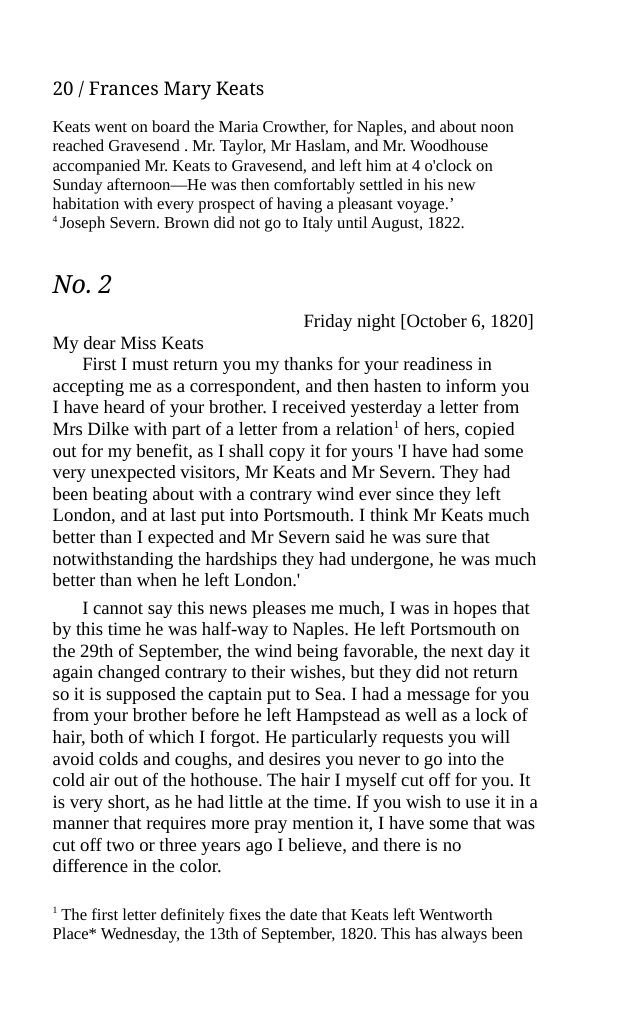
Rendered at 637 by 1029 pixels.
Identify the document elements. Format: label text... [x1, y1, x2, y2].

text 1 The first letter definitely fixes the date that Keats left Wentworth Place* Wednesday, the 13th of September, 1820. This has always been [52, 904, 538, 943]
text 4 Joseph Severn. Brown did not go to Italy until August, 1822. [52, 213, 538, 232]
text Keats went on board the Maria Crowther, for Naples, and about noon reached Gravesend . Mr. Taylor, Mr Haslam, and Mr. Woodhouse accompanied Mr. Keats to Gravesend, and left him at 4 o'clock on Sunday afternoon—He was then comfortably settled in his new habitation with every prospect of having a pleasant voyage.’ [52, 117, 538, 213]
text I cannot say this news pleases me much, I was in hopes that by this time he was half-way to Naples. He left Portsmouth on the 29th of September, the wind being favorable, the next day it again changed contrary to their wishes, but they did not return so it is supposed the captain put to Sea. I had a message for you from your brother before he left Hampstead as well as a lock of hair, both of which I forgot. He particularly requests you will avoid colds and coughs, and desires you never to go into the cold air out of the hothouse. The hair I myself cut off for you. It is very short, as he had little at the time. If you wish to use it in a manner that requires more pray mention it, I have some that was cut off two or three years ago I believe, and there is no difference in the color. [52, 597, 538, 877]
subtitle No. 2 [52, 267, 538, 301]
text My dear Miss Keats [52, 332, 538, 353]
text Friday night [October 6, 1820] [52, 310, 538, 332]
text First I must return you my thanks for your readiness in accepting me as a correspondent, and then hasten to inform you I have heard of your brother. I received yesterday a letter from Mrs Dilke with part of a letter from a relation1 of hers, copied out for my benefit, as I shall copy it for yours 'I have had some very unexpected visitors, Mr Keats and Mr Severn. They had been beating about with a contrary wind ever since they left London, and at last put into Portsmouth. I think Mr Keats much better than I expected and Mr Severn said he was sure that notwithstanding the hardships they had undergone, he was much better than when he left London.' [52, 353, 538, 591]
